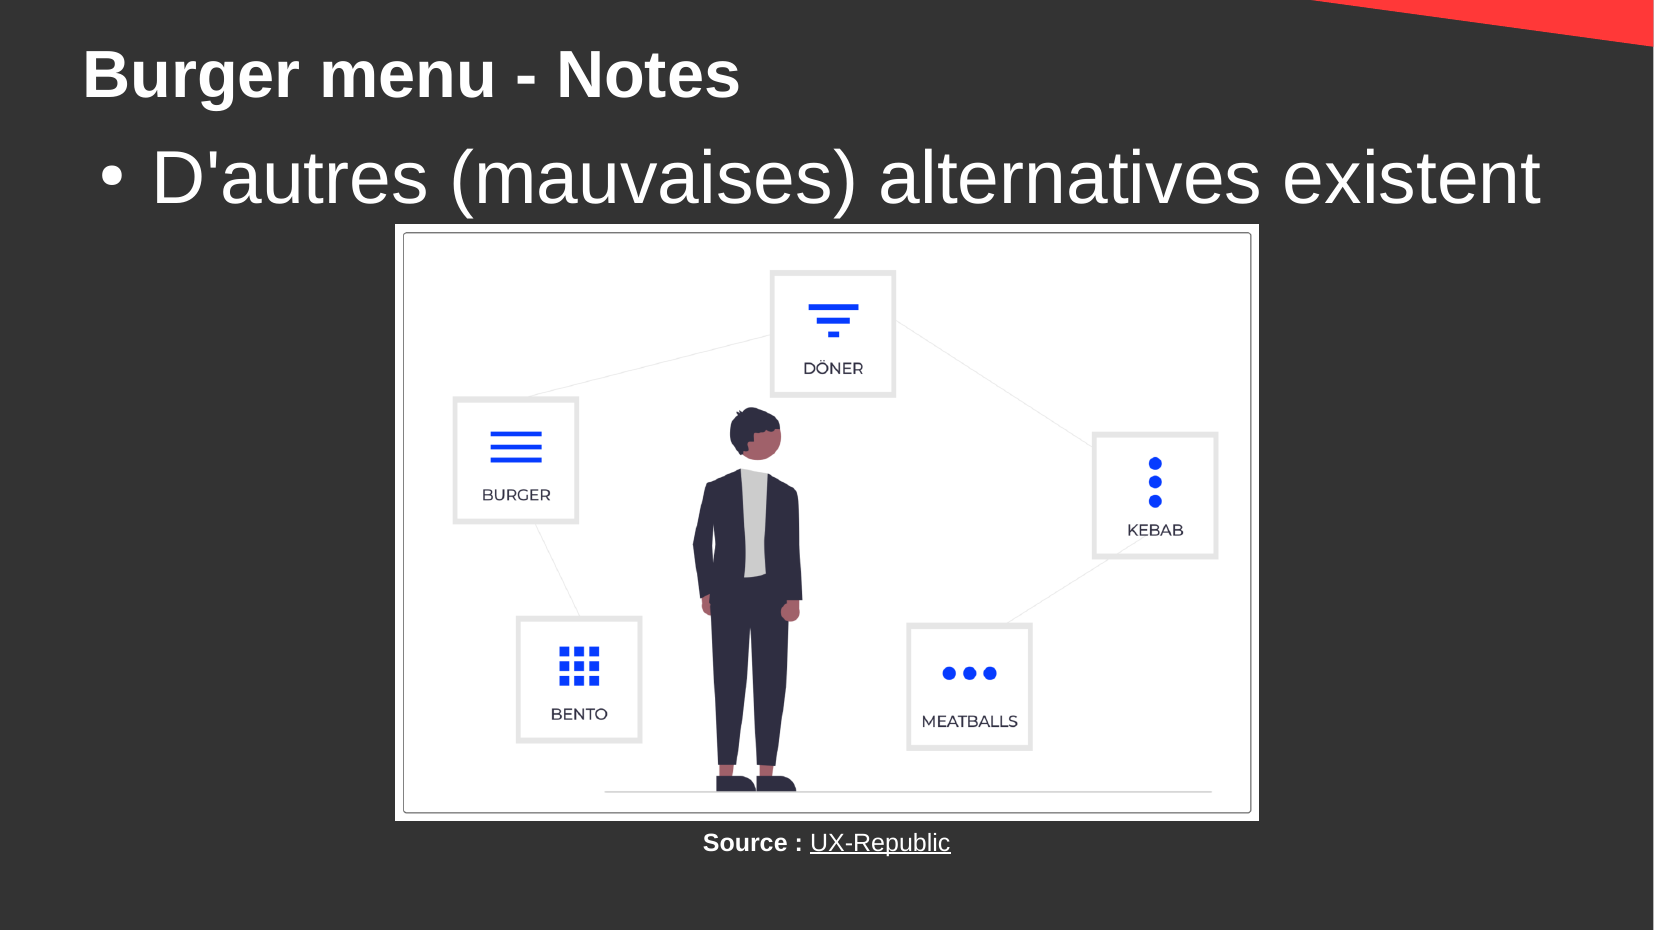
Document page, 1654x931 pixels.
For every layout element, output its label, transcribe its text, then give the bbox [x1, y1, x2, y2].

picture [395, 224, 1259, 820]
list D'autres (mauvaises) alternatives existent [80, 135, 1620, 249]
text_box Source : UX-Republic [84, 820, 1570, 869]
text_box [1310, 0, 1654, 47]
title Burger menu - Notes [82, 37, 1571, 114]
